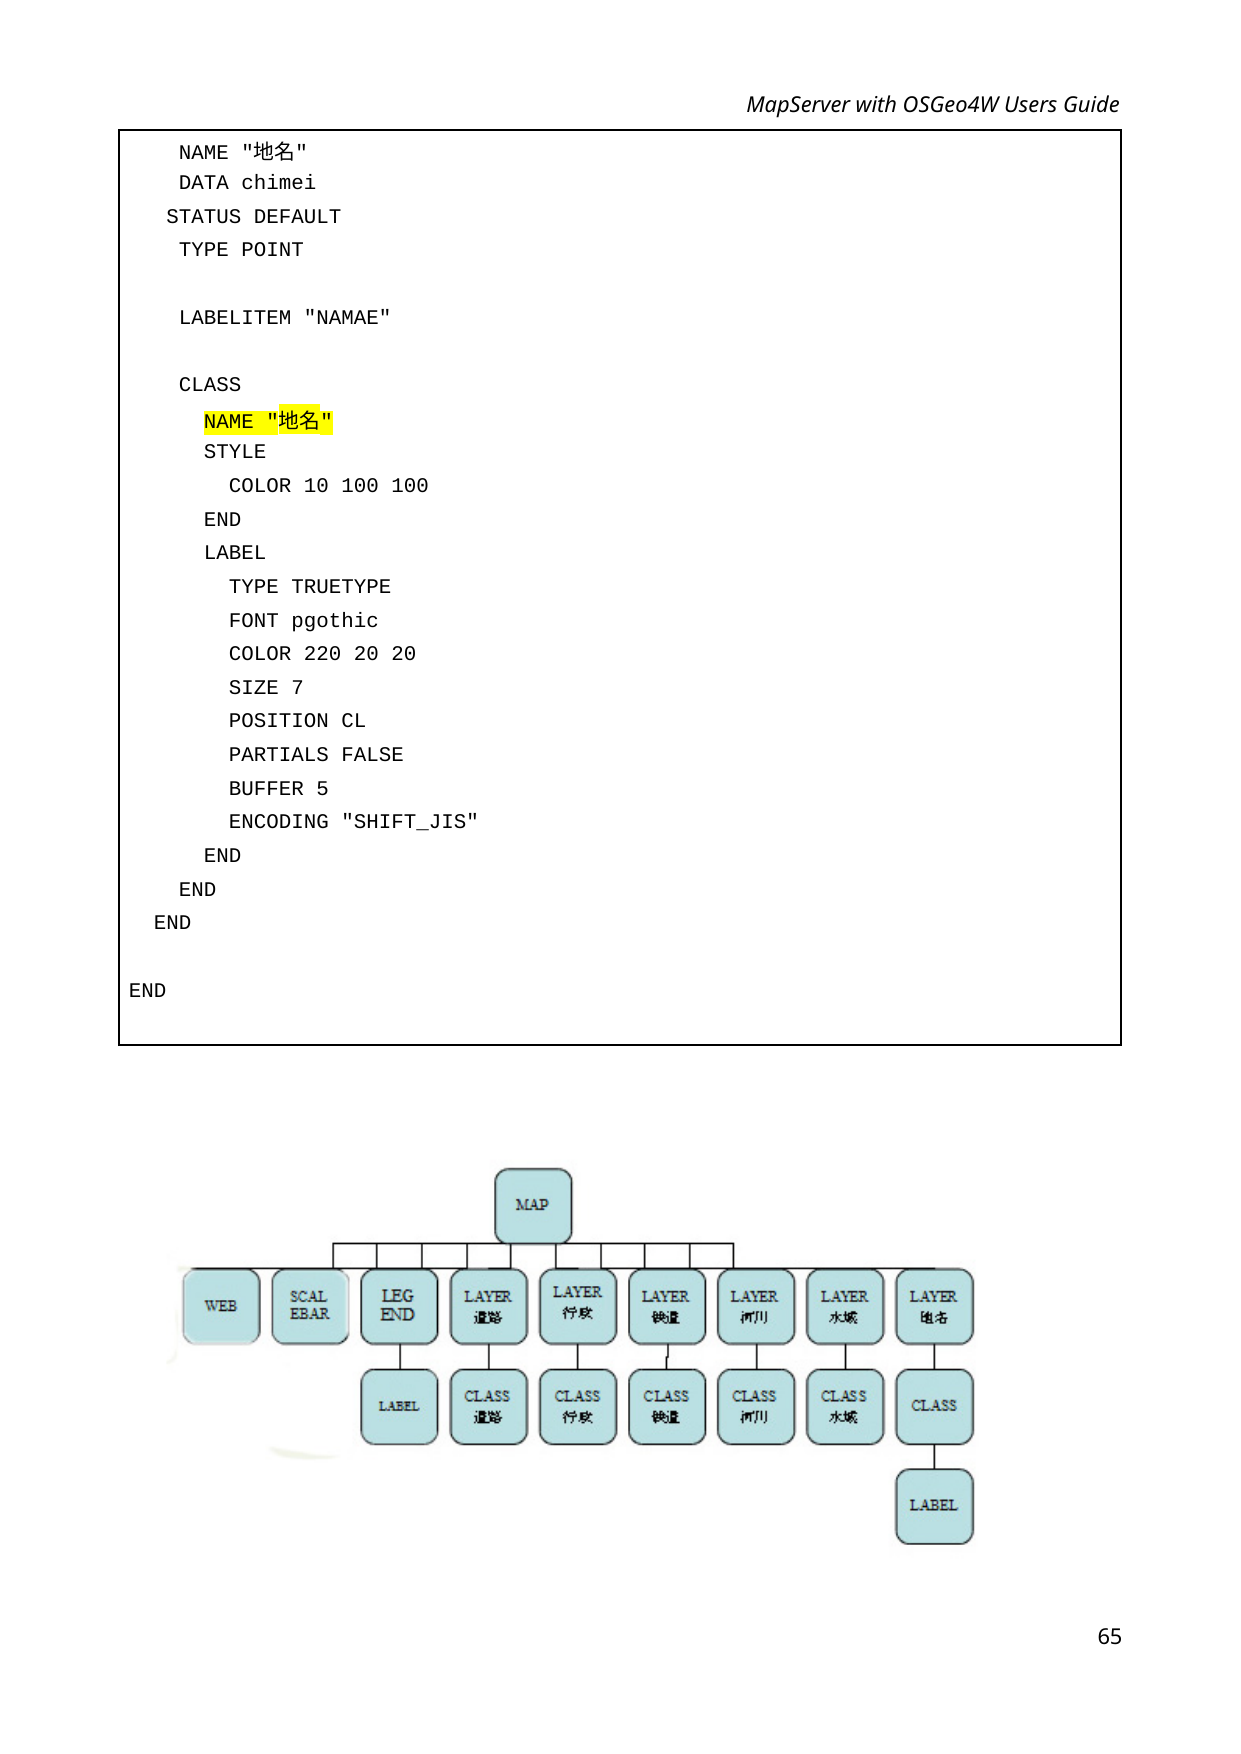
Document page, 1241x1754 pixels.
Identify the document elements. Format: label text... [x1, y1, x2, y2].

text ENCODING "SHIFT_JIS" [120, 802, 1120, 836]
text POSITION CL [120, 701, 1120, 735]
text TYPE POINT [120, 230, 1120, 268]
text END [120, 836, 1120, 869]
text LABELITEM "NAMAE" [120, 298, 1120, 335]
text NAME "地名" [120, 398, 1120, 432]
text FONT pgothic [120, 600, 1120, 634]
text COLOR 10 100 100 [120, 466, 1120, 499]
text CLASS [120, 365, 1120, 398]
text BUFFER 5 [120, 769, 1120, 802]
picture [166, 1148, 1074, 1573]
text END [120, 869, 1120, 903]
text NAME "地名" [120, 131, 1120, 163]
text END [120, 499, 1120, 533]
text SIZE 7 [120, 668, 1120, 701]
text PARTIALS FALSE [120, 735, 1120, 769]
text LABEL [120, 533, 1120, 567]
text STATUS DEFAULT [120, 197, 1120, 230]
text END [120, 903, 1120, 941]
text TYPE TRUETYPE [120, 567, 1120, 600]
text DATA chimei [120, 163, 1120, 197]
text END [120, 971, 1120, 1008]
text STYLE [120, 432, 1120, 466]
text COLOR 220 20 20 [120, 634, 1120, 668]
